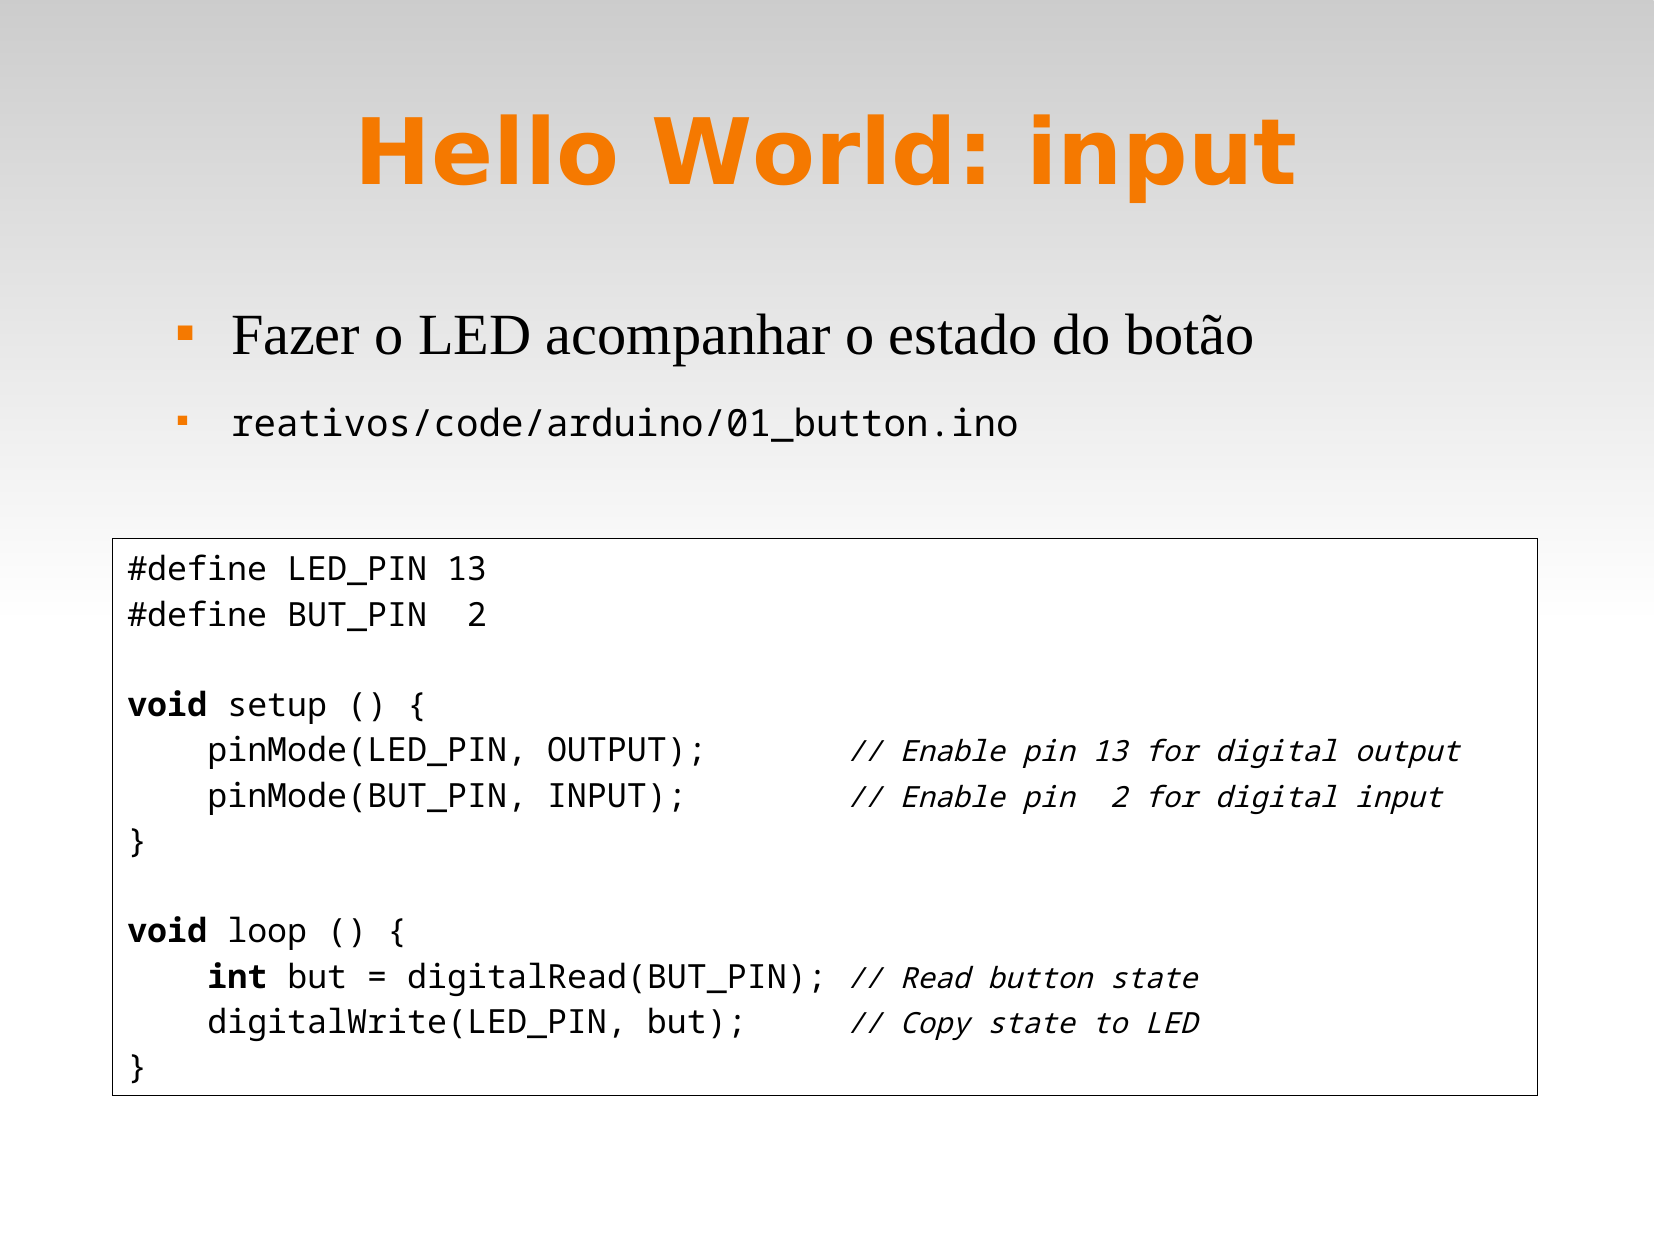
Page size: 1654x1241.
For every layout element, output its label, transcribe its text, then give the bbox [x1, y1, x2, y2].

text_box #define LED_PIN 13 #define BUT_PIN 2 void setup () { pinMode(LED_PIN, OUTPUT); // Enable pin 13 for digital output pinMode(BUT_PIN, INPUT); // Enable pin 2 for digital input } void loop () { int but = digitalRead(BUT_PIN); // Read button state digitalWrite(LED_PIN, but); // Copy state to LED } [112, 538, 1538, 1021]
title Hello World: input [82, 49, 1571, 257]
list Fazer o LED acompanhar o estado do botão reativos/code/arduino/01_button.ino [89, 302, 1576, 1121]
